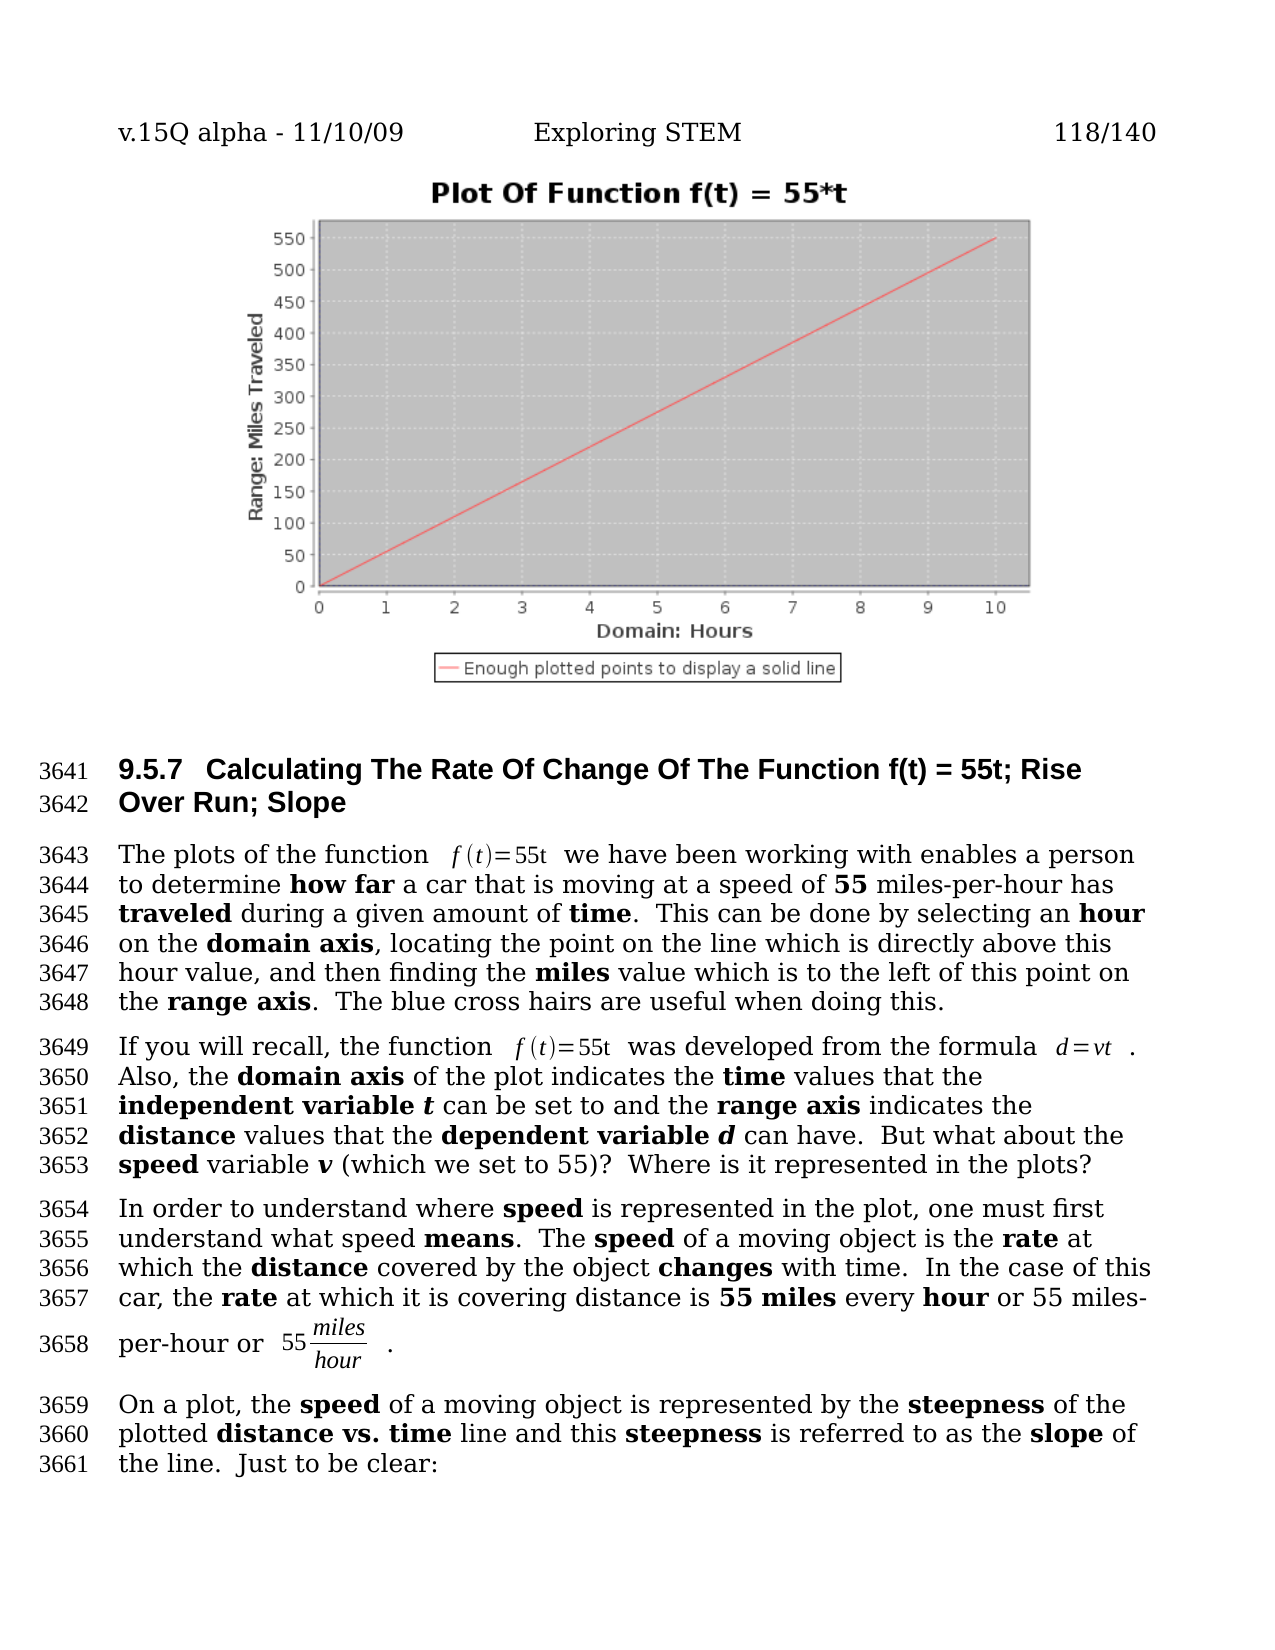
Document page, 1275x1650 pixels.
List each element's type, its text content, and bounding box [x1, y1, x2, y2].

subtitle Calculating The Rate Of Change Of The Function f(t) = 55t; Rise Over Run; Slope [118, 752, 1157, 819]
text In order to understand where speed is represented in the plot, one must first understand what speed means. The speed of a moving object is the rate at which the distance covered by the object changes with time. In the case of this car, the rate at which it is covering distance is 55 miles every hour or 55 miles-per-hour or. [118, 1194, 1157, 1375]
text If you will recall, the functionwas developed from the formula. Also, the domain axis of the plot indicates the time values that the independent variable t can be set to and the range axis indicates the distance values that the dependent variable d can have. But what about the speed variable v (which we set to 55)? Where is it represented in the plots? [118, 1032, 1157, 1179]
text The plots of the functionwe have been working with enables a person to determine how far a car that is moving at a speed of 55 miles-per-hour has traveled during a given amount of time. This can be done by selecting an hour on the domain axis, locating the point on the line which is directly above this hour value, and then finding the miles value which is to the left of this point on the range axis. The blue cross hairs are useful when doing this. [118, 840, 1157, 1017]
picture [230, 176, 1046, 684]
text On a plot, the speed of a moving object is represented by the steepness of the plotted distance vs. time line and this steepness is referred to as the slope of the line. Just to be clear: [118, 1390, 1157, 1478]
